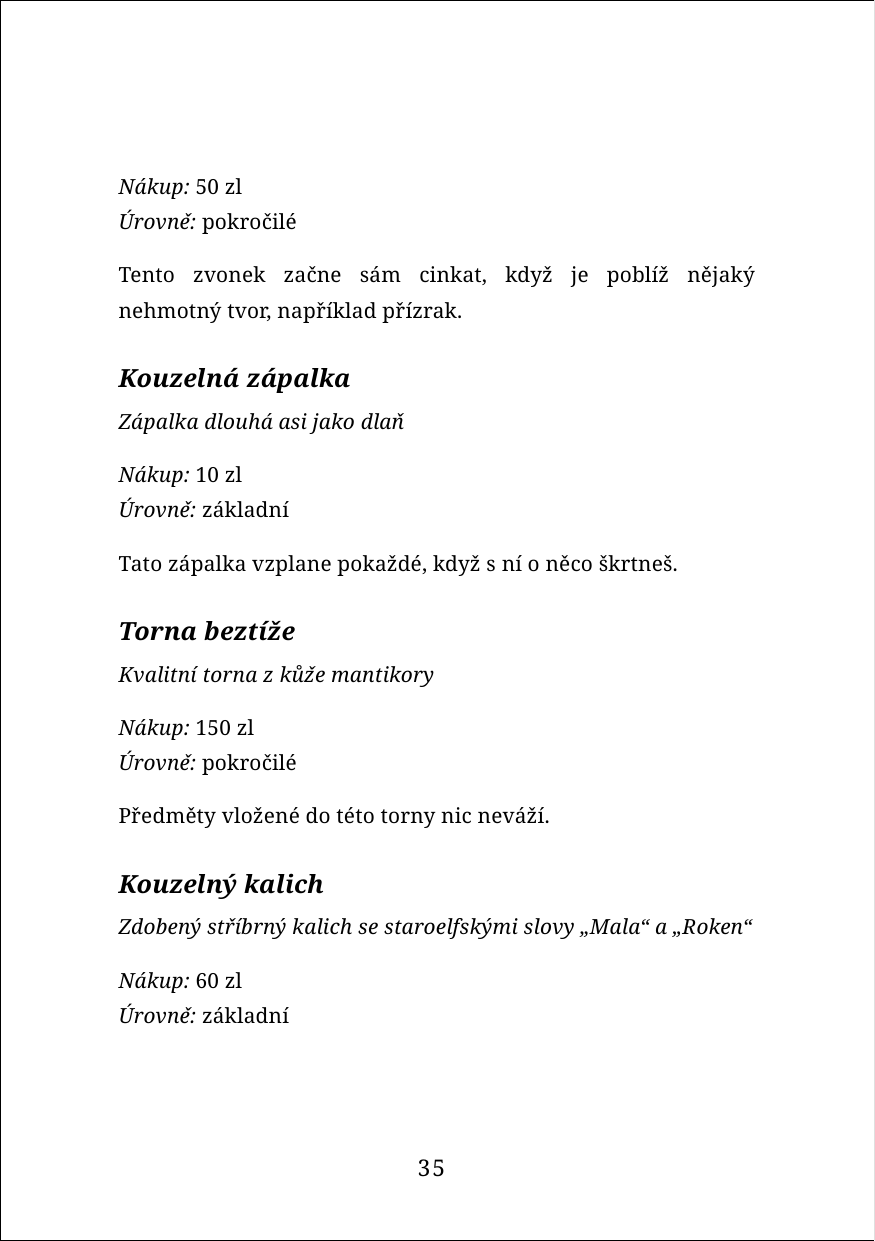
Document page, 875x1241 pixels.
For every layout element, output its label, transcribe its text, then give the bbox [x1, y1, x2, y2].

text Nákup: 60 zl Úrovně: základní [118, 966, 756, 1030]
text Nákup: 150 zl Úrovně: pokročilé [118, 713, 756, 777]
text Nákup: 10 zl Úrovně: základní [118, 460, 756, 524]
text Nákup: 50 zl Úrovně: pokročilé [118, 172, 756, 236]
text Zápalka dlouhá asi jako dlaň [118, 407, 756, 435]
text Kvalitní torna z kůže mantikory [118, 660, 756, 688]
text Tato zápalka vzplane pokaždé, když s ní o něco škrtneš. [118, 549, 756, 577]
text Tento zvonek začne sám cinkat, když je poblíž nějaký nehmotný tvor, například přízrak. [118, 261, 756, 324]
subtitle Kouzelná zápalka [118, 361, 756, 395]
subtitle Kouzelný kalich [118, 867, 756, 901]
subtitle Torna beztíže [118, 614, 756, 648]
text Zdobený stříbrný kalich se staroelfskými slovy „Mala“ a „Roken“ [118, 912, 756, 941]
text Předměty vložené do této torny nic neváží. [118, 802, 756, 830]
